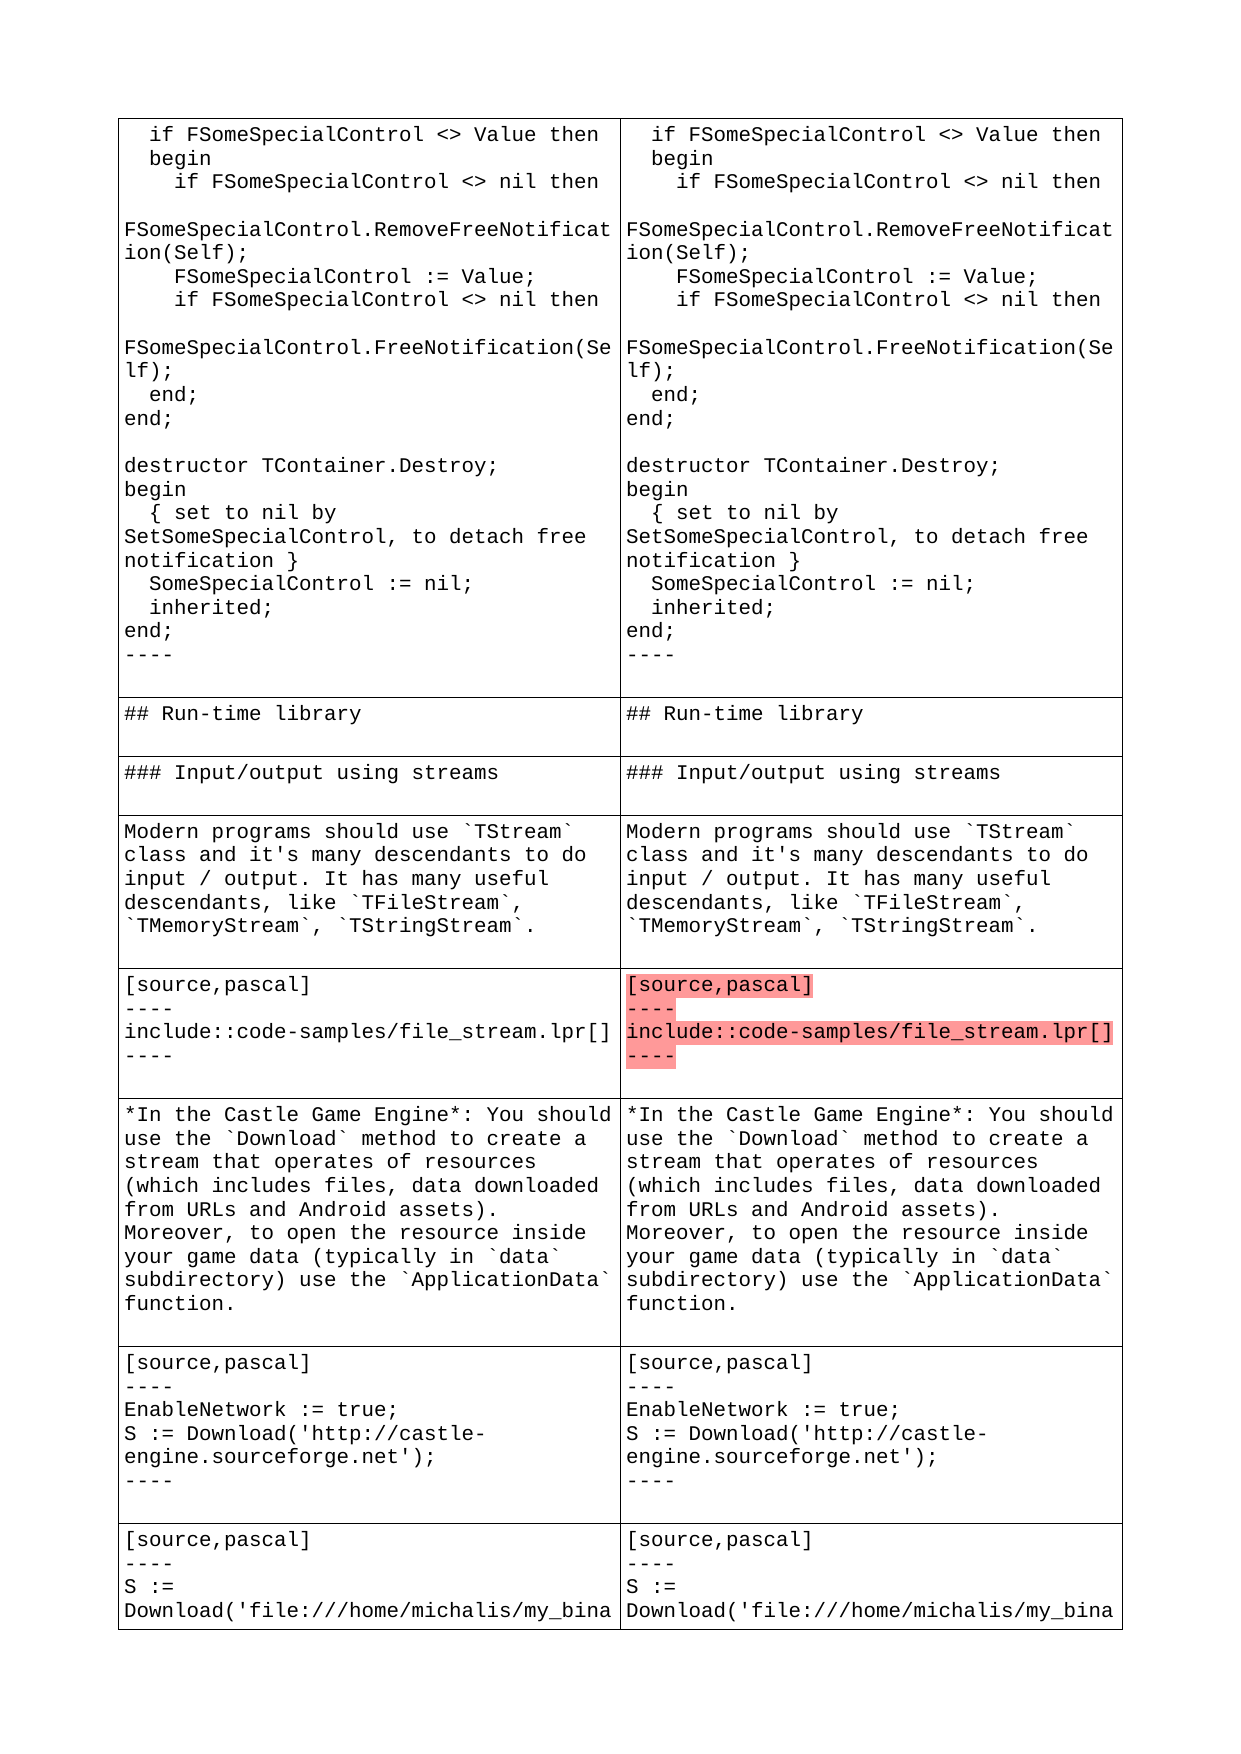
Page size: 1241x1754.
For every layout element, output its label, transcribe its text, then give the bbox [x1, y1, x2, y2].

table_cell if FSomeSpecialControl <> Value then begin if FSomeSpecialControl <> nil then FSomeSpecialControl.RemoveFreeNotification(Self); FSomeSpecialControl := Value; if FSomeSpecialControl <> nil then FSomeSpecialControl.FreeNotification(Self); end; end; destructor TContainer.Destroy; begin { set to nil by SetSomeSpecialControl, to detach free notification } SomeSpecialControl := nil; inherited; end; ---- [621, 119, 1122, 697]
table_cell ## Run-time library [621, 698, 1122, 756]
table_cell [source,pascal] ---- S := Download('file:///home/michalis/my_bina [119, 1524, 620, 1629]
table_cell *In the Castle Game Engine*: You should use the `Download` method to create a stream that operates of resources (which includes files, data downloaded from URLs and Android assets). Moreover, to open the resource inside your game data (typically in `data` subdirectory) use the `ApplicationData` function. [621, 1099, 1122, 1346]
table_cell ### Input/output using streams [119, 757, 620, 815]
table_cell if FSomeSpecialControl <> Value then begin if FSomeSpecialControl <> nil then FSomeSpecialControl.RemoveFreeNotification(Self); FSomeSpecialControl := Value; if FSomeSpecialControl <> nil then FSomeSpecialControl.FreeNotification(Self); end; end; destructor TContainer.Destroy; begin { set to nil by SetSomeSpecialControl, to detach free notification } SomeSpecialControl := nil; inherited; end; ---- [119, 119, 620, 697]
table_cell ### Input/output using streams [621, 757, 1122, 815]
table_cell [source,pascal] ---- EnableNetwork := true; S := Download('http://castle-engine.sourceforge.net'); ---- [621, 1347, 1122, 1523]
table_cell Modern programs should use `TStream` class and it's many descendants to do input / output. It has many useful descendants, like `TFileStream`, `TMemoryStream`, `TStringStream`. [621, 816, 1122, 968]
table_cell [source,pascal] ---- S := Download('file:///home/michalis/my_bina [621, 1524, 1122, 1629]
table_cell [source,pascal] ---- include::code-samples/file_stream.lpr[] ---- [621, 969, 1122, 1098]
table_cell [source,pascal] ---- EnableNetwork := true; S := Download('http://castle-engine.sourceforge.net'); ---- [119, 1347, 620, 1523]
table_cell Modern programs should use `TStream` class and it's many descendants to do input / output. It has many useful descendants, like `TFileStream`, `TMemoryStream`, `TStringStream`. [119, 816, 620, 968]
table_cell ## Run-time library [119, 698, 620, 756]
table_cell [source,pascal] ---- include::code-samples/file_stream.lpr[] ---- [119, 969, 620, 1098]
table_cell *In the Castle Game Engine*: You should use the `Download` method to create a stream that operates of resources (which includes files, data downloaded from URLs and Android assets). Moreover, to open the resource inside your game data (typically in `data` subdirectory) use the `ApplicationData` function. [119, 1099, 620, 1346]
